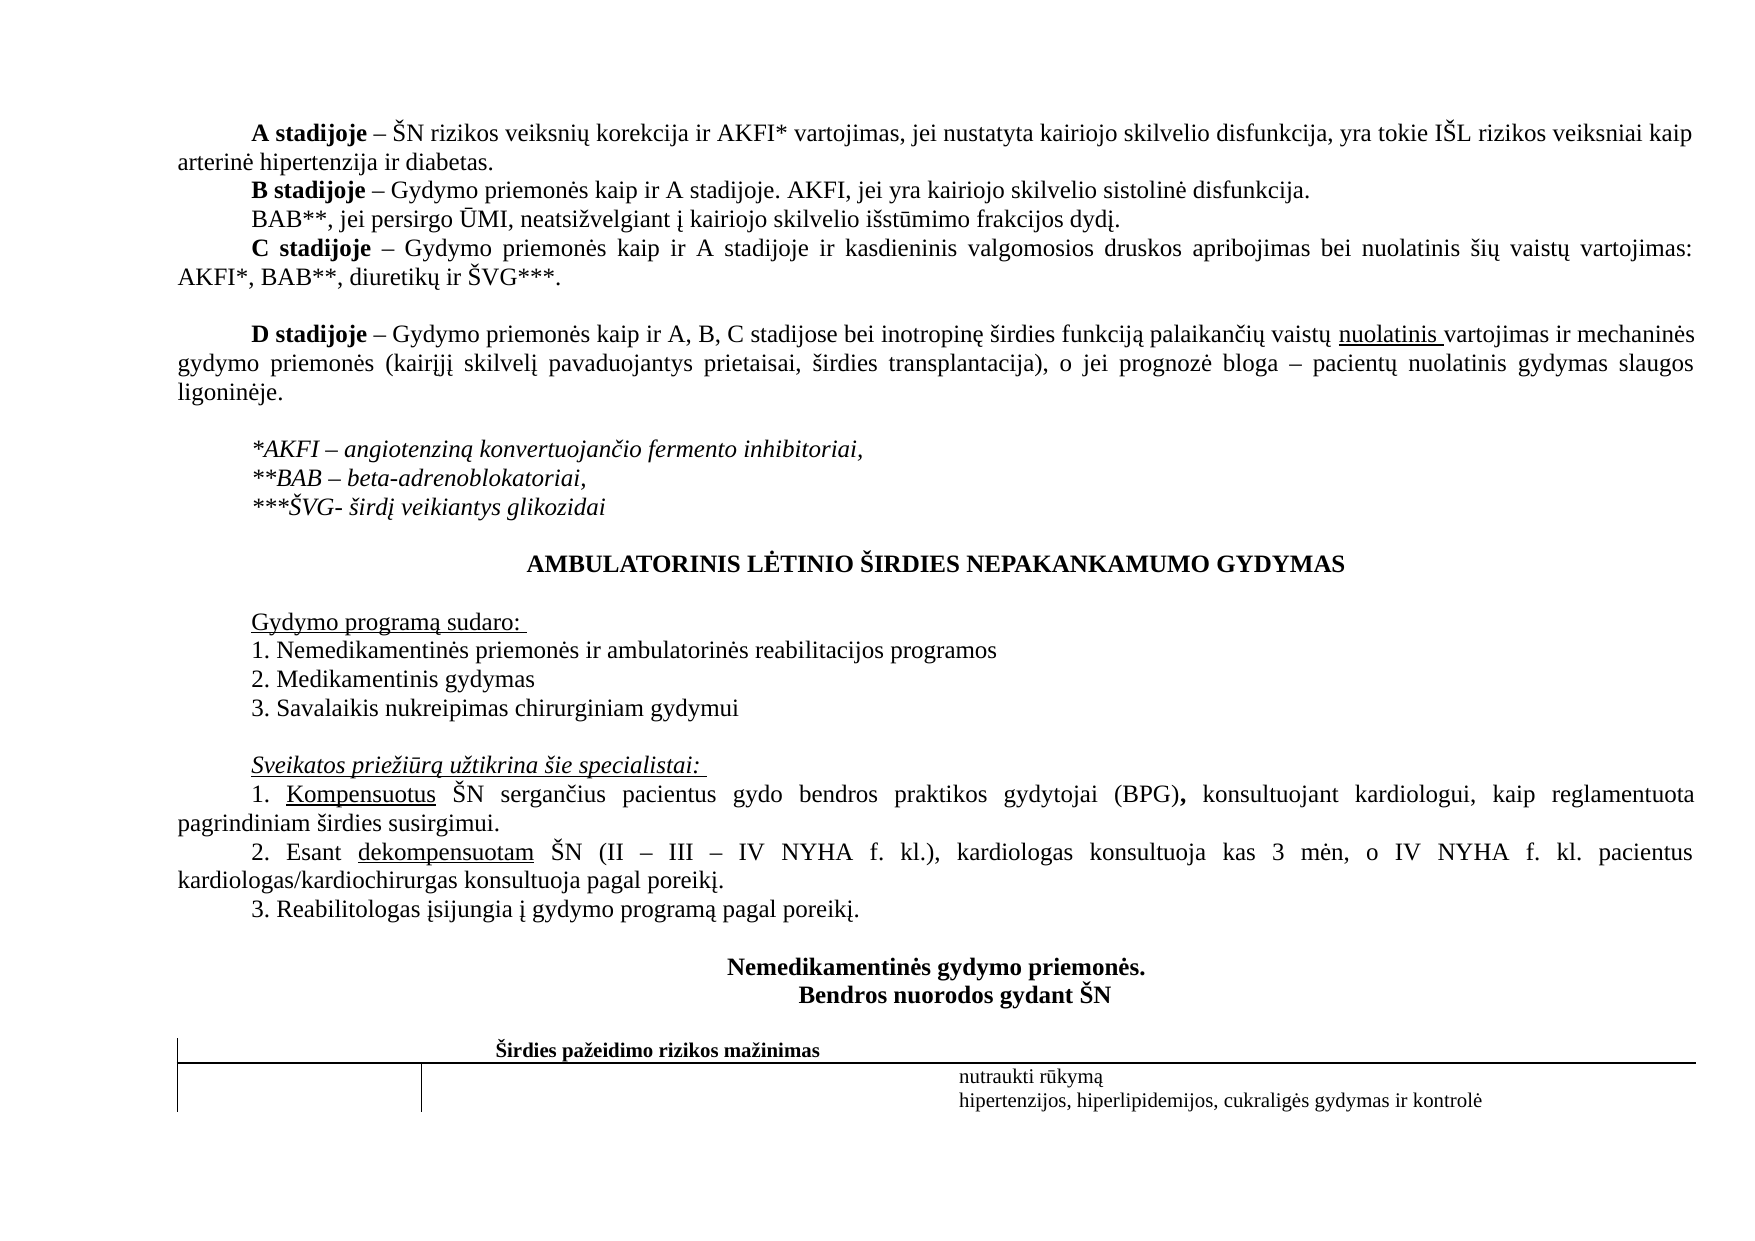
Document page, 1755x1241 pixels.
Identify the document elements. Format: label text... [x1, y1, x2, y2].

text B stadijoje – Gydymo priemonės kaip ir A stadijoje. AKFI, jei yra kairiojo skilvelio sistolinė disfunkcija. [177, 176, 1695, 204]
text C stadijoje – Gydymo priemonės kaip ir A stadijoje ir kasdieninis valgomosios druskos apribojimas bei nuolatinis šių vaistų vartojimas: AKFI*, BAB**, diuretikų ir ŠVG***. [177, 233, 1695, 291]
table_header Širdies pažeidimo rizikos mažinimas [422, 1038, 1696, 1062]
text 2. Esant dekompensuotam ŠN (II – III – IV NYHA f. kl.), kardiologas konsultuoja kas 3 mėn, o IV NYHA f. kl. pacientus kardiologas/kardiochirurgas konsultuoja pagal poreikį. [177, 837, 1695, 894]
text AMBULATORINIS LĖTINIO ŠIRDIES NEPAKANKAMUMO GYDYMAS [177, 549, 1695, 578]
table_cell nutraukti rūkymą [885, 1064, 1696, 1088]
text *AKFI – angiotenziną konvertuojančio fermento inhibitoriai, [177, 434, 1695, 463]
text 3. Savalaikis nukreipimas chirurginiam gydymui [177, 693, 1695, 722]
text A stadijoje – ŠN rizikos veiksnių korekcija ir AKFI* vartojimas, jei nustatyta kairiojo skilvelio disfunkcija, yra tokie IŠL rizikos veiksniai kaip arterinė hipertenzija ir diabetas. [177, 118, 1695, 176]
text **BAB – beta-adrenoblokatoriai, [177, 463, 1695, 492]
text Nemedikamentinės gydymo priemonės. [177, 952, 1695, 981]
text 1. Kompensuotus ŠN sergančius pacientus gydo bendros praktikos gydytojai (BPG), konsultuojant kardiologui, kaip reglamentuota pagrindiniam širdies susirgimui. [177, 779, 1695, 837]
text D stadijoje – Gydymo priemonės kaip ir A, B, C stadijose bei inotropinę širdies funkciją palaikančių vaistų nuolatinis vartojimas ir mechaninės gydymo priemonės (kairįjį skilvelį pavaduojantys prietaisai, širdies transplantacija), o jei prognozė bloga – pacientų nuolatinis gydymas slaugos ligoninėje. [177, 319, 1695, 406]
text 3. Reabilitologas įsijungia į gydymo programą pagal poreikį. [177, 894, 1695, 923]
table_cell [178, 1064, 421, 1088]
text Gydymo programą sudaro: [177, 607, 1695, 636]
text ***ŠVG- širdį veikiantys glikozidai [177, 492, 1695, 521]
text Sveikatos priežiūrą užtikrina šie specialistai: [177, 751, 1695, 779]
table_cell [178, 1088, 421, 1112]
table_cell [422, 1064, 885, 1088]
text 2. Medikamentinis gydymas [177, 664, 1695, 693]
table_header [178, 1038, 422, 1062]
text 1. Nemedikamentinės priemonės ir ambulatorinės reabilitacijos programos [177, 636, 1695, 664]
table_cell [422, 1088, 885, 1112]
text Bendros nuorodos gydant ŠN [215, 981, 1695, 1009]
table_cell hipertenzijos, hiperlipidemijos, cukraligės gydymas ir kontrolė [885, 1088, 1696, 1112]
text BAB**, jei persirgo ŪMI, neatsižvelgiant į kairiojo skilvelio išstūmimo frakcijos dydį. [177, 204, 1695, 233]
